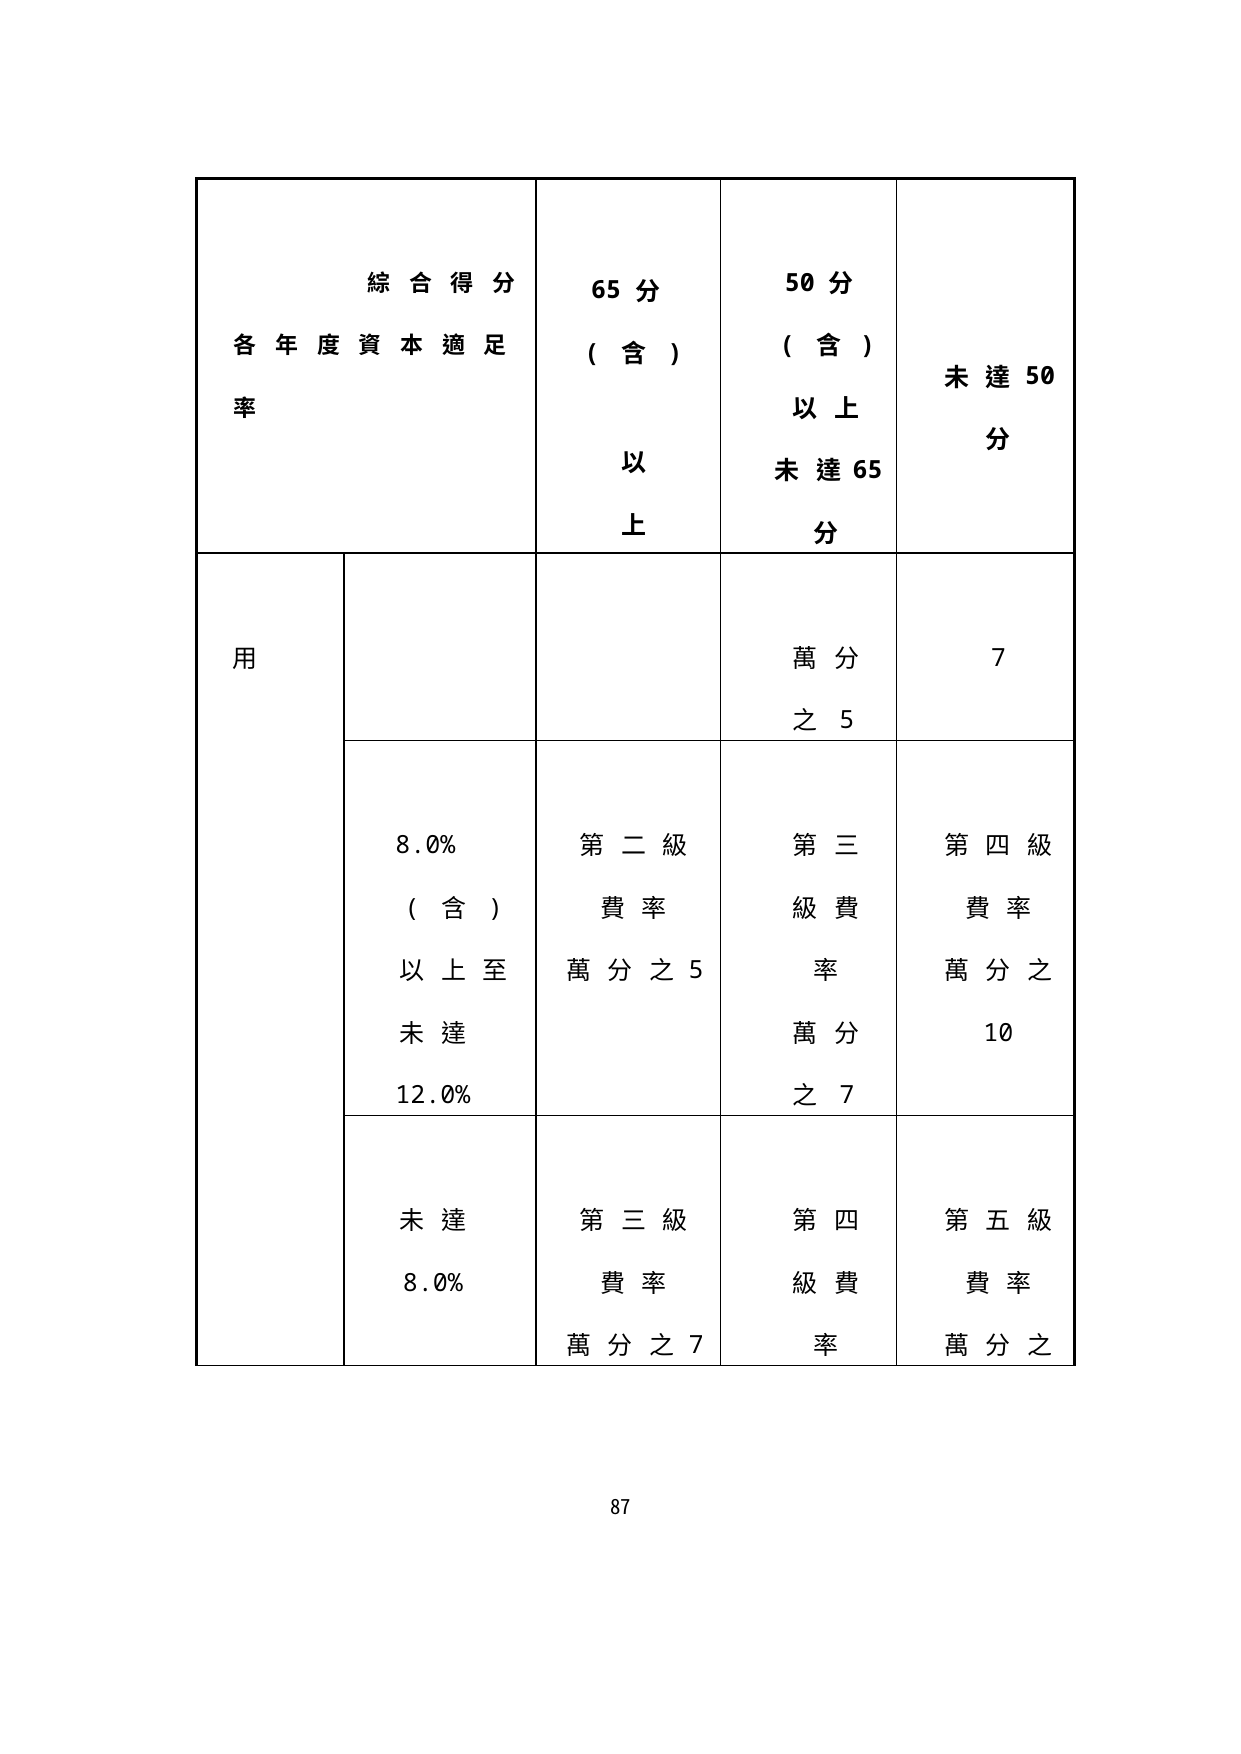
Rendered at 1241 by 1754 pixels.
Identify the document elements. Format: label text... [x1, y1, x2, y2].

table_header 50分(含)以上未達65分 [721, 180, 896, 552]
table_cell 8.0%(含)以上至未達12.0% [345, 741, 535, 1115]
table_cell 第五級費率 萬分之 [897, 1116, 1073, 1365]
table_cell 第三級費率 萬分之7 [537, 1116, 720, 1365]
table_cell 第二級費率 萬分之5 [537, 741, 720, 1115]
table_header 未達50分 [897, 180, 1073, 552]
table_cell [345, 554, 535, 740]
table_cell 萬分之5 [721, 554, 896, 740]
table_cell 用 [198, 554, 343, 1365]
table_cell 第三級費率 萬分之7 [721, 741, 896, 1115]
table_cell 第四級費率 [721, 1116, 896, 1365]
table_cell [537, 554, 720, 740]
table_cell 未達8.0% [345, 1116, 535, 1365]
table_header 綜合得分 各年度資本適足率 [198, 180, 535, 552]
table_header 65分(含) 以 上 [537, 180, 720, 552]
table_cell 第四級費率 萬分之10 [897, 741, 1073, 1115]
table_cell 7 [897, 554, 1073, 740]
